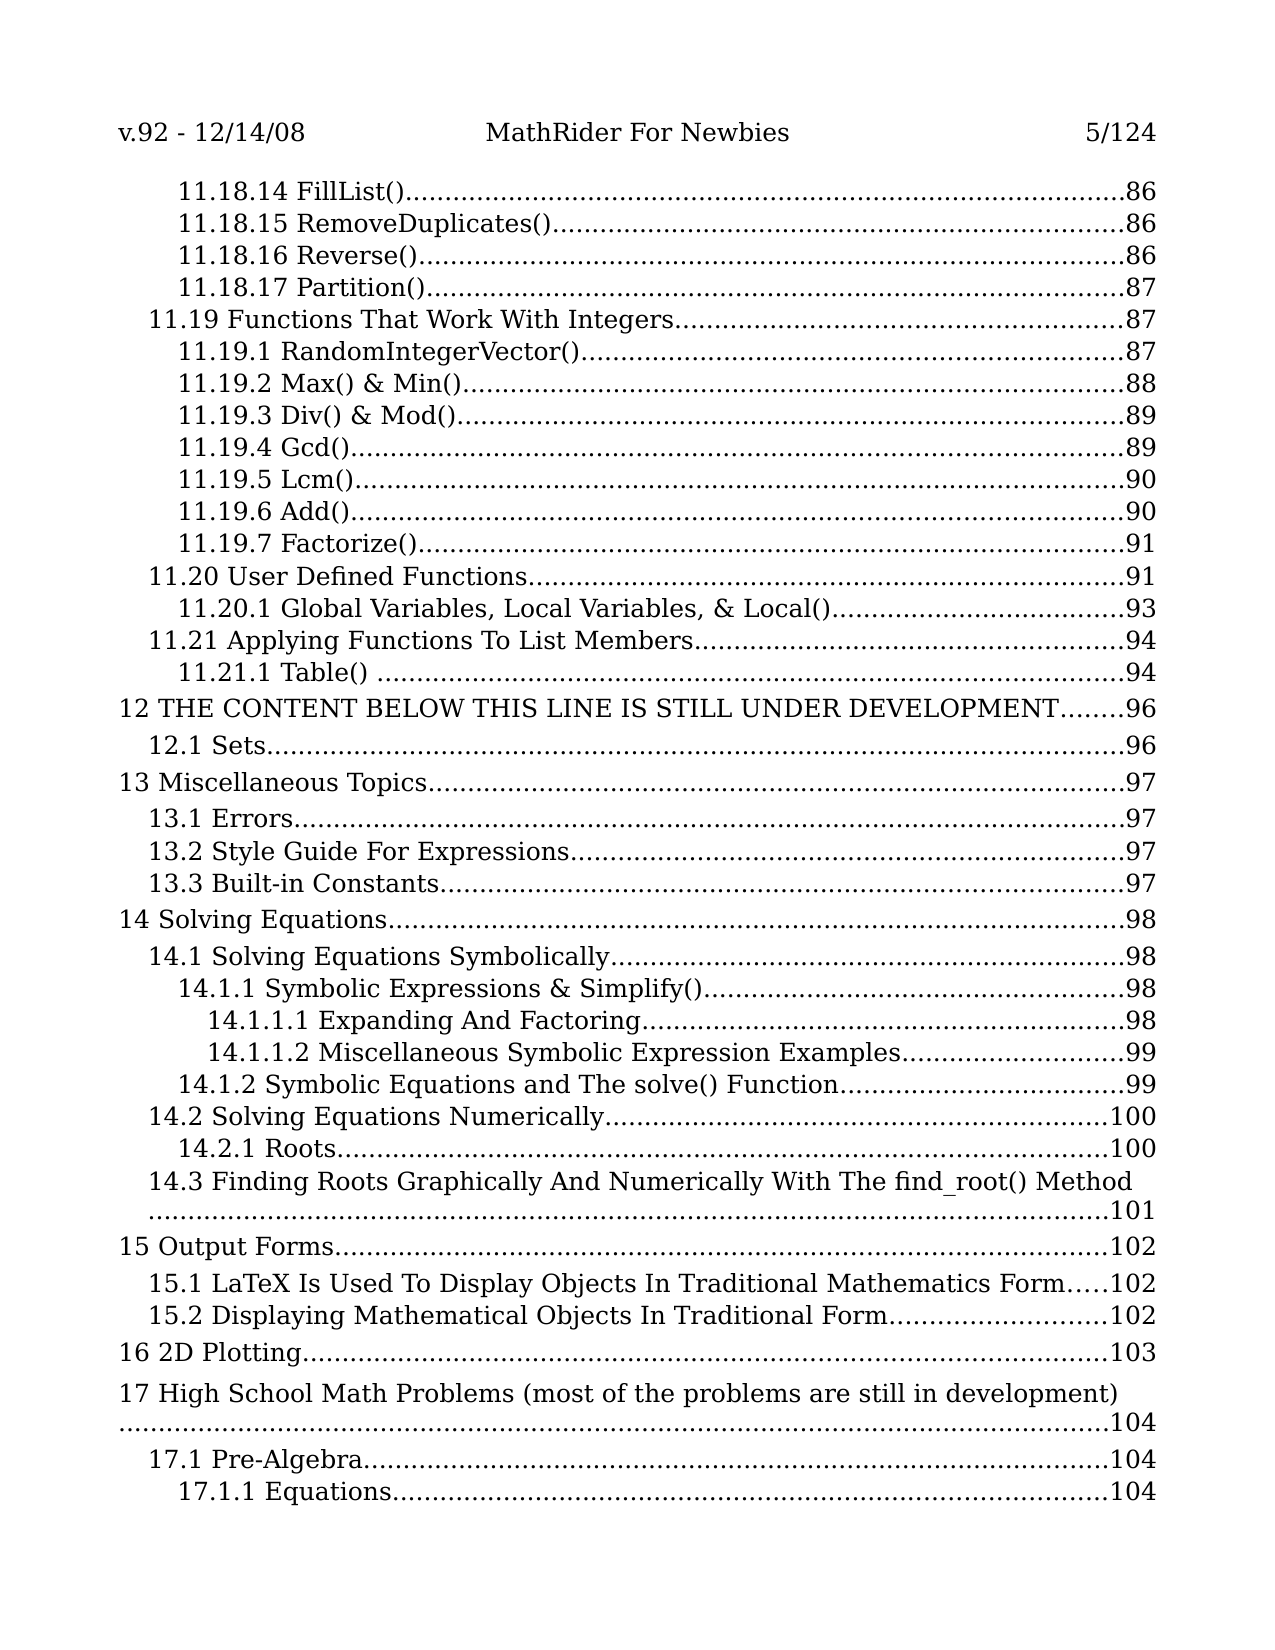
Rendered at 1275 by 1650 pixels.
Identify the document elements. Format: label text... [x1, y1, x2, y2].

text 15 Output Forms 102 [118, 1233, 1157, 1262]
text 11.19.1 RandomIntegerVector() 87 [177, 337, 1157, 366]
text 15.2 Displaying Mathematical Objects In Traditional Form 102 [148, 1301, 1157, 1331]
text 14.1.1 Symbolic Expressions & Simplify() 98 [177, 974, 1157, 1003]
text 17.1 Pre-Algebra 104 [148, 1445, 1157, 1474]
text 11.19.6 Add() 90 [177, 498, 1157, 527]
text 14.1.2 Symbolic Equations and The solve() Function 99 [177, 1071, 1157, 1100]
text 14 Solving Equations 98 [118, 906, 1157, 935]
text 12 THE CONTENT BELOW THIS LINE IS STILL UNDER DEVELOPMENT 96 [118, 695, 1157, 724]
text 14.2 Solving Equations Numerically 100 [148, 1103, 1157, 1132]
text 17 High School Math Problems (most of the problems are still in development) 104 [118, 1379, 1157, 1438]
text 14.3 Finding Roots Graphically And Numerically With The find_root() Method 101 [148, 1167, 1157, 1225]
text 11.20 User Defined Functions 91 [148, 562, 1157, 591]
text 11.18.17 Partition() 87 [177, 273, 1157, 302]
text 13.2 Style Guide For Expressions 97 [148, 837, 1157, 866]
text 14.1.1.1 Expanding And Factoring 98 [207, 1006, 1157, 1036]
text 11.18.15 RemoveDuplicates() 86 [177, 209, 1157, 238]
text 14.2.1 Roots 100 [177, 1135, 1157, 1164]
text 11.20.1 Global Variables, Local Variables, & Local() 93 [177, 594, 1157, 623]
text 12.1 Sets 96 [148, 731, 1157, 761]
text 14.1 Solving Equations Symbolically 98 [148, 942, 1157, 971]
text 14.1.1.2 Miscellaneous Symbolic Expression Examples 99 [207, 1038, 1157, 1068]
text 11.19 Functions That Work With Integers 87 [148, 305, 1157, 334]
text 13 Miscellaneous Topics 97 [118, 768, 1157, 797]
text 11.18.14 FillList() 86 [177, 177, 1157, 206]
text 13.3 Built-in Constants 97 [148, 869, 1157, 898]
text 11.21.1 Table() 94 [177, 658, 1157, 687]
text 16 2D Plotting 103 [118, 1338, 1157, 1367]
text 11.19.4 Gcd() 89 [177, 433, 1157, 463]
text 11.21 Applying Functions To List Members 94 [148, 626, 1157, 655]
text 11.19.2 Max() & Min() 88 [177, 369, 1157, 398]
text 15.1 LaTeX Is Used To Display Objects In Traditional Mathematics Form 102 [148, 1269, 1157, 1298]
text 17.1.1 Equations 104 [177, 1477, 1157, 1506]
text 13.1 Errors 97 [148, 805, 1157, 834]
text 11.19.5 Lcm() 90 [177, 466, 1157, 495]
text 11.19.3 Div() & Mod() 89 [177, 401, 1157, 431]
text 11.19.7 Factorize() 91 [177, 530, 1157, 559]
text 11.18.16 Reverse() 86 [177, 241, 1157, 270]
